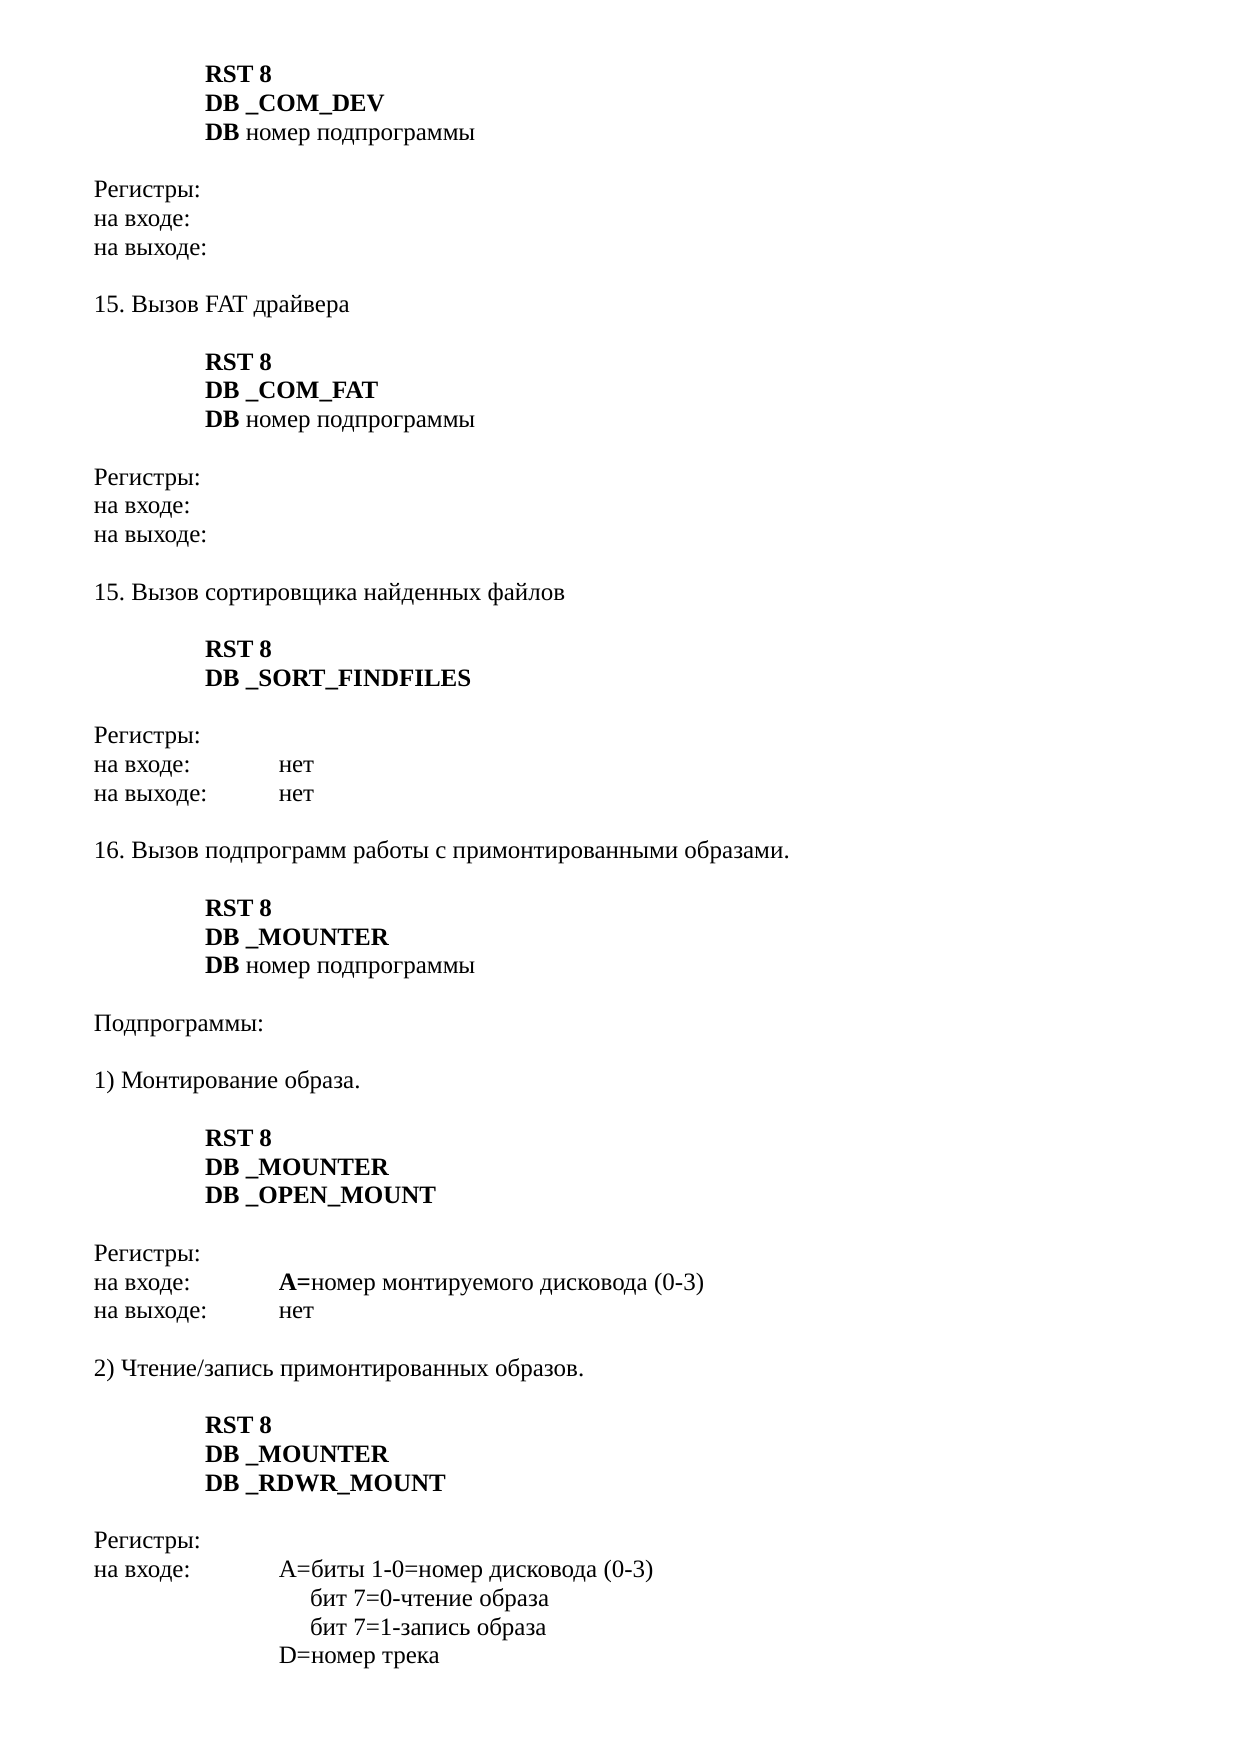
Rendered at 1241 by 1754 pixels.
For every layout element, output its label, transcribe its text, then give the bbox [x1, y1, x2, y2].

text RST 8 [57, 59, 1176, 88]
text RST 8 [57, 634, 1176, 663]
text D=номер трека [57, 1641, 1176, 1669]
text RST 8 [57, 1123, 1176, 1152]
text на входе: A=номер монтируемого дисковода (0-3) [57, 1267, 1176, 1296]
text RST 8 [57, 347, 1176, 376]
text DB номер подпрограммы [57, 404, 1176, 433]
text DB номер подпрограммы [57, 117, 1176, 146]
text DB _COM_DEV [57, 88, 1176, 117]
text DB _MOUNTER [57, 1152, 1176, 1181]
text 2) Чтение/запись примонтированных образов. [57, 1353, 1176, 1382]
text DB _MOUNTER [57, 922, 1176, 951]
text 1) Монтирование образа. [57, 1066, 1176, 1094]
text 16. Вызов подпрограмм работы с примонтированными образами. [57, 836, 1176, 864]
text DB _OPEN_MOUNT [57, 1181, 1176, 1209]
text на входе: нет [57, 749, 1176, 778]
text DB _MOUNTER [57, 1439, 1176, 1468]
text на входе: [57, 491, 1176, 519]
text на входе: [57, 203, 1176, 232]
text на выходе: [57, 519, 1176, 548]
text Регистры: [57, 174, 1176, 203]
text DB _RDWR_MOUNT [57, 1468, 1176, 1497]
text DB _COM_FAT [57, 376, 1176, 404]
text Регистры: [57, 721, 1176, 749]
text бит 7=0-чтение образа [57, 1583, 1176, 1612]
text на выходе: нет [57, 778, 1176, 807]
text бит 7=1-запись образа [57, 1612, 1176, 1641]
text DB номер подпрограммы [57, 951, 1176, 979]
text DB _SORT_FINDFILES [57, 663, 1176, 692]
text 15. Вызов FAT драйвера [57, 289, 1176, 318]
text Регистры: [57, 1526, 1176, 1554]
text Подпрограммы: [57, 1008, 1176, 1037]
text RST 8 [57, 1411, 1176, 1439]
text RST 8 [57, 893, 1176, 922]
text на выходе: [57, 232, 1176, 261]
text на выходе: нет [57, 1296, 1176, 1324]
text Регистры: [57, 462, 1176, 491]
text на входе: A=биты 1-0=номер дисковода (0-3) [57, 1554, 1176, 1583]
text 15. Вызов сортировщика найденных файлов [57, 577, 1176, 606]
text Регистры: [57, 1238, 1176, 1267]
